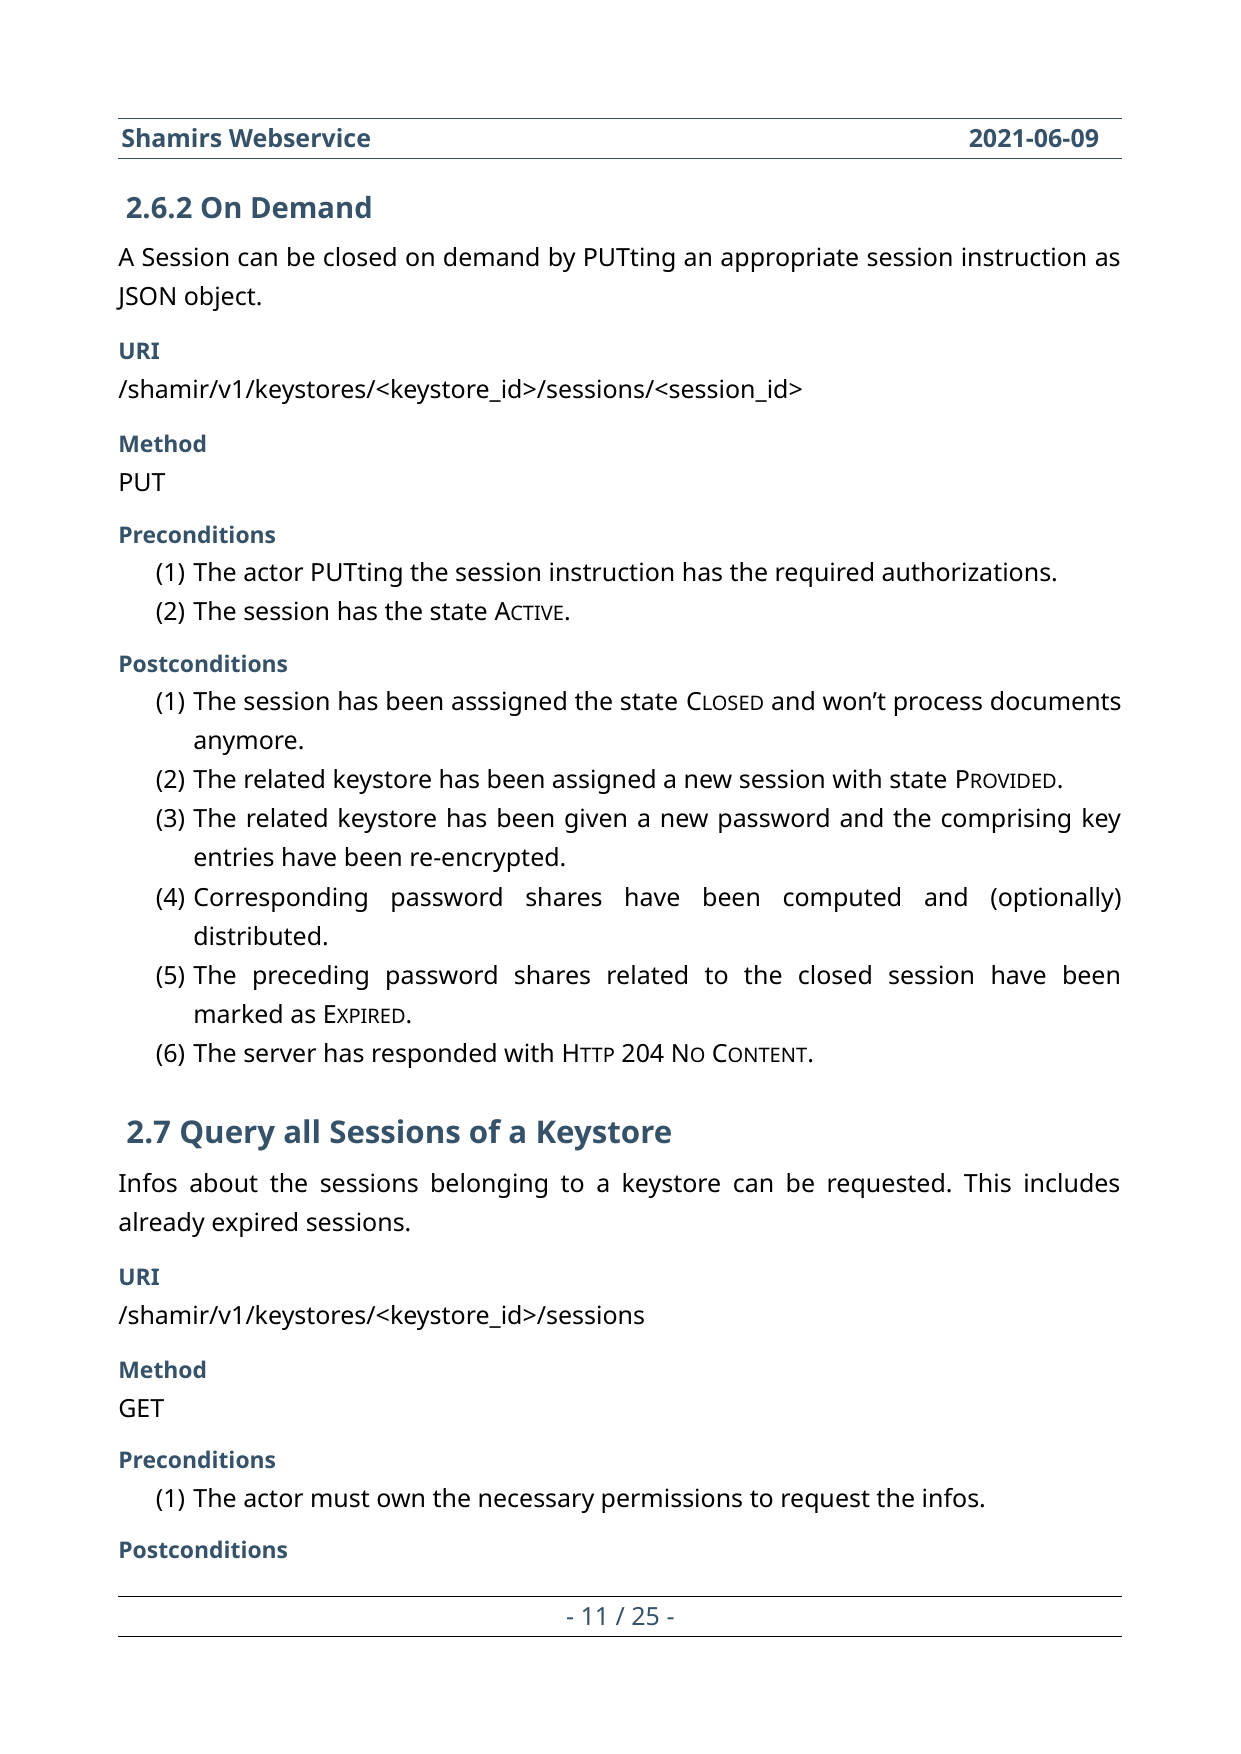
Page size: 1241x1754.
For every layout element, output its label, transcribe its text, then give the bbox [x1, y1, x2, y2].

subtitle Query all Sessions of a Keystore [118, 1111, 1122, 1153]
text PUT [118, 465, 1122, 499]
text A Session can be closed on demand by PUTting an appropriate session instruction as JSON object. [118, 240, 1122, 313]
text /shamir/v1/keystores/<keystore_id>/sessions/<session_id> [118, 372, 1122, 406]
text Preconditions [118, 1444, 1122, 1476]
text Infos about the sessions belonging to a keystore can be requested. This includes already expired sessions. [118, 1166, 1122, 1239]
list The related keystore has been assigned a new session with state Provided. [156, 762, 1122, 796]
text /shamir/v1/keystores/<keystore_id>/sessions [118, 1298, 1122, 1332]
list The session has been asssigned the state Closed and won’t process documents anymore. [156, 683, 1122, 757]
list The related keystore has been given a new password and the comprising key entries have been re-encrypted. [156, 801, 1122, 874]
text Method [118, 1351, 1122, 1386]
list The actor must own the necessary permissions to request the infos. [156, 1480, 1122, 1514]
list The preceding password shares related to the closed session have been marked as Expired. [156, 958, 1122, 1031]
list Corresponding password shares have been computed and (optionally) distributed. [156, 879, 1122, 952]
list The session has the state Active. [156, 594, 1122, 628]
list The actor PUTting the session instruction has the required authorizations. [156, 554, 1122, 589]
text Postconditions [118, 1534, 1122, 1565]
list The server has responded with Http 204 No Content. [156, 1036, 1122, 1070]
text Postconditions [118, 647, 1122, 679]
text Preconditions [118, 519, 1122, 550]
subtitle On Demand [118, 188, 1122, 227]
text URI [118, 333, 1122, 367]
text Method [118, 426, 1122, 460]
text GET [118, 1391, 1122, 1425]
text URI [118, 1258, 1122, 1293]
